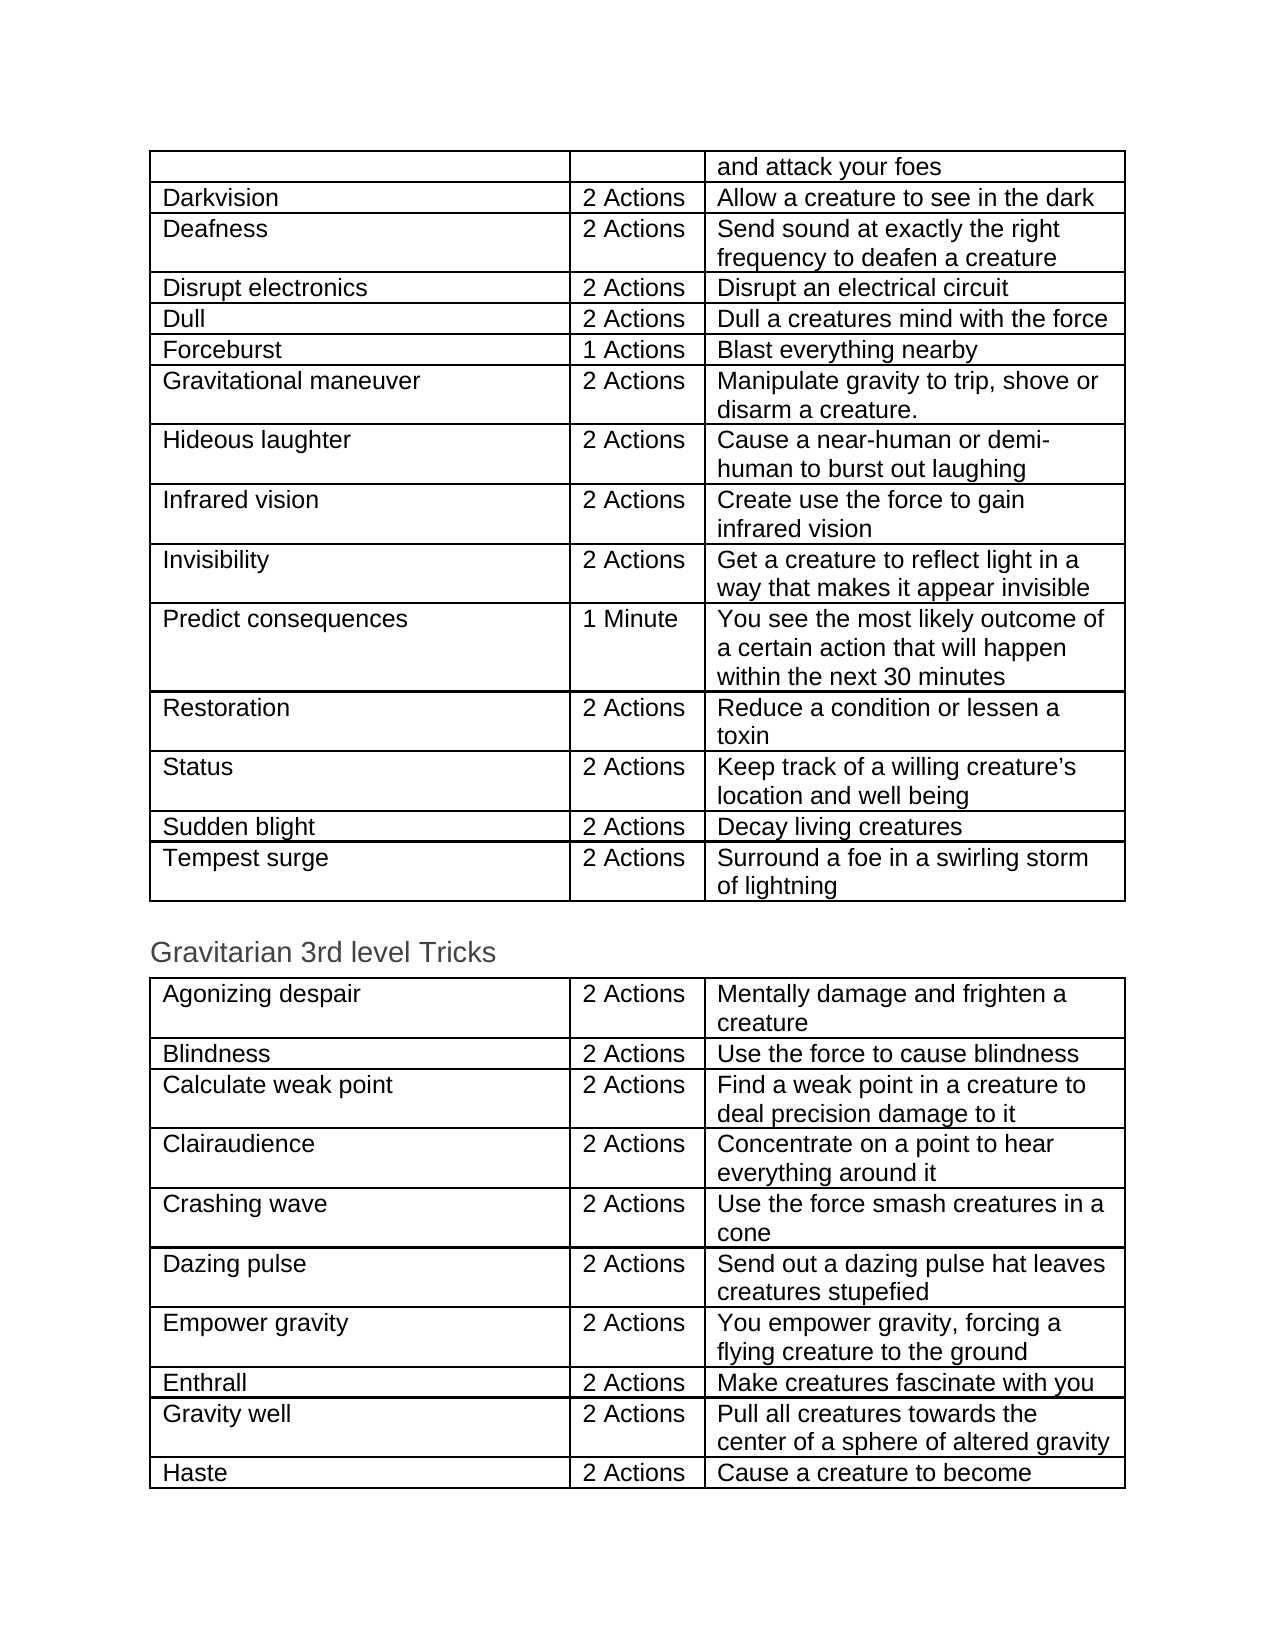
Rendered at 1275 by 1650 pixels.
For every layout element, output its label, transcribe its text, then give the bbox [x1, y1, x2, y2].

table_cell Calculate weak point [151, 1070, 569, 1127]
table_cell Empower gravity [151, 1308, 569, 1366]
table_cell Dull [151, 304, 569, 333]
table_cell 2 Actions [571, 425, 704, 483]
table_cell 2 Actions [571, 843, 704, 900]
table_cell Invisibility [151, 545, 569, 602]
table_cell Cause a near-human or demi-human to burst out laughing [706, 425, 1124, 483]
table_cell Crashing wave [151, 1189, 569, 1246]
table_cell Use the force to cause blindness [706, 1039, 1124, 1068]
table_cell Restoration [151, 693, 569, 750]
table_cell 2 Actions [571, 1039, 704, 1068]
table_cell Disrupt an electrical circuit [706, 273, 1124, 302]
table_cell [151, 152, 569, 181]
table_cell Gravitational maneuver [151, 366, 569, 423]
table_cell 2 Actions [571, 1399, 704, 1456]
table_cell Forceburst [151, 335, 569, 364]
table_cell Reduce a condition or lessen a toxin [706, 693, 1124, 750]
table_cell 2 Actions [571, 1458, 704, 1487]
table_cell Send out a dazing pulse hat leaves creatures stupefied [706, 1249, 1124, 1306]
table_cell Status [151, 752, 569, 809]
table_cell 2 Actions [571, 1368, 704, 1396]
table_cell Pull all creatures towards the center of a sphere of altered gravity [706, 1399, 1124, 1456]
table_cell Darkvision [151, 183, 569, 212]
table_cell and attack your foes [706, 152, 1124, 181]
table_cell 2 Actions [571, 1070, 704, 1127]
table_cell Haste [151, 1458, 569, 1487]
table_cell Infrared vision [151, 485, 569, 542]
table_cell Gravity well [151, 1399, 569, 1456]
table_cell You see the most likely outcome of a certain action that will happen within the next 30 minutes [706, 604, 1124, 690]
table_cell 2 Actions [571, 1249, 704, 1306]
table_cell Surround a foe in a swirling storm of lightning [706, 843, 1124, 900]
table_cell Blast everything nearby [706, 335, 1124, 364]
table_cell Manipulate gravity to trip, shove or disarm a creature. [706, 366, 1124, 423]
table_header Agonizing despair [151, 979, 569, 1037]
table_cell Concentrate on a point to hear everything around it [706, 1129, 1124, 1187]
table_cell 1 Minute [571, 604, 704, 690]
table_cell Blindness [151, 1039, 569, 1068]
table_cell [571, 152, 704, 181]
table_cell Get a creature to reflect light in a way that makes it appear invisible [706, 545, 1124, 602]
table_cell 2 Actions [571, 273, 704, 302]
table_cell Use the force smash creatures in a cone [706, 1189, 1124, 1246]
table_cell 2 Actions [571, 183, 704, 212]
table_cell 2 Actions [571, 304, 704, 333]
table_cell Send sound at exactly the right frequency to deafen a creature [706, 214, 1124, 271]
table_cell Hideous laughter [151, 425, 569, 483]
table_cell 2 Actions [571, 752, 704, 809]
table_cell Dull a creatures mind with the force [706, 304, 1124, 333]
table_cell 2 Actions [571, 545, 704, 602]
table_cell Clairaudience [151, 1129, 569, 1187]
table_cell Dazing pulse [151, 1249, 569, 1306]
table_cell 2 Actions [571, 1308, 704, 1366]
table_cell 2 Actions [571, 693, 704, 750]
table_cell Sudden blight [151, 812, 569, 840]
table_cell Tempest surge [151, 843, 569, 900]
table_cell Find a weak point in a creature to deal precision damage to it [706, 1070, 1124, 1127]
table_cell Disrupt electronics [151, 273, 569, 302]
table_cell Keep track of a willing creature’s location and well being [706, 752, 1124, 809]
table_cell Deafness [151, 214, 569, 271]
table_cell 2 Actions [571, 1189, 704, 1246]
table_header Mentally damage and frighten a creature [706, 979, 1124, 1037]
table_cell 2 Actions [571, 1129, 704, 1187]
table_cell Enthrall [151, 1368, 569, 1396]
table_cell Allow a creature to see in the dark [706, 183, 1124, 212]
subtitle Gravitarian 3rd level Tricks [150, 935, 1125, 969]
table_cell 2 Actions [571, 812, 704, 840]
table_cell Decay living creatures [706, 812, 1124, 840]
table_cell Predict consequences [151, 604, 569, 690]
table_cell Cause a creature to become [706, 1458, 1124, 1487]
table_cell 2 Actions [571, 485, 704, 542]
table_cell You empower gravity, forcing a flying creature to the ground [706, 1308, 1124, 1366]
table_cell 2 Actions [571, 366, 704, 423]
table_cell Create use the force to gain infrared vision [706, 485, 1124, 542]
table_cell 2 Actions [571, 214, 704, 271]
table_header 2 Actions [571, 979, 704, 1037]
table_cell Make creatures fascinate with you [706, 1368, 1124, 1396]
table_cell 1 Actions [571, 335, 704, 364]
